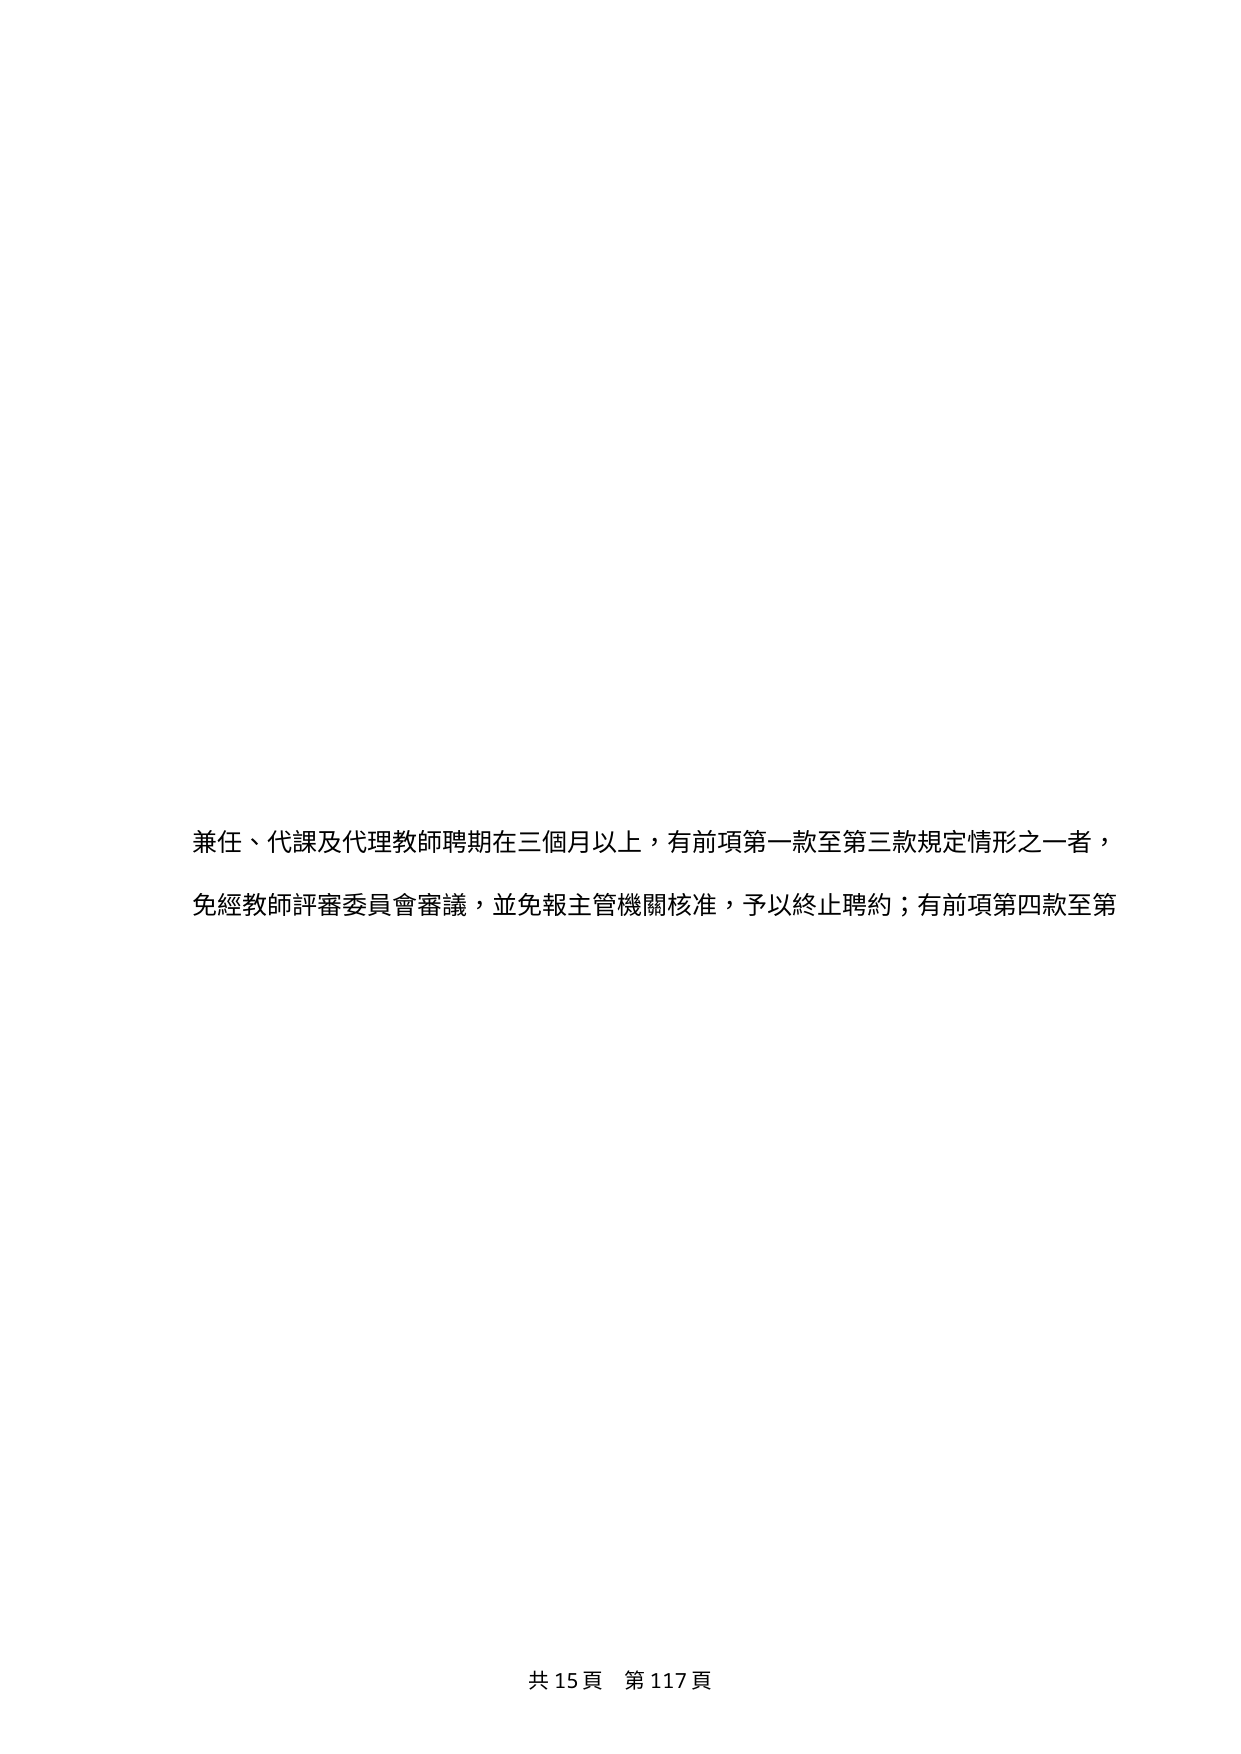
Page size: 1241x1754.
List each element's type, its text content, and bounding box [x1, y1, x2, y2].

text 兼任、代課及代理教師聘期在三個月以上，有前項第一款至第三款規定情形之一者，免經教師評審委員會審議，並免報主管機關核准，予以終止聘約；有前項第四款至第 [192, 799, 1122, 924]
